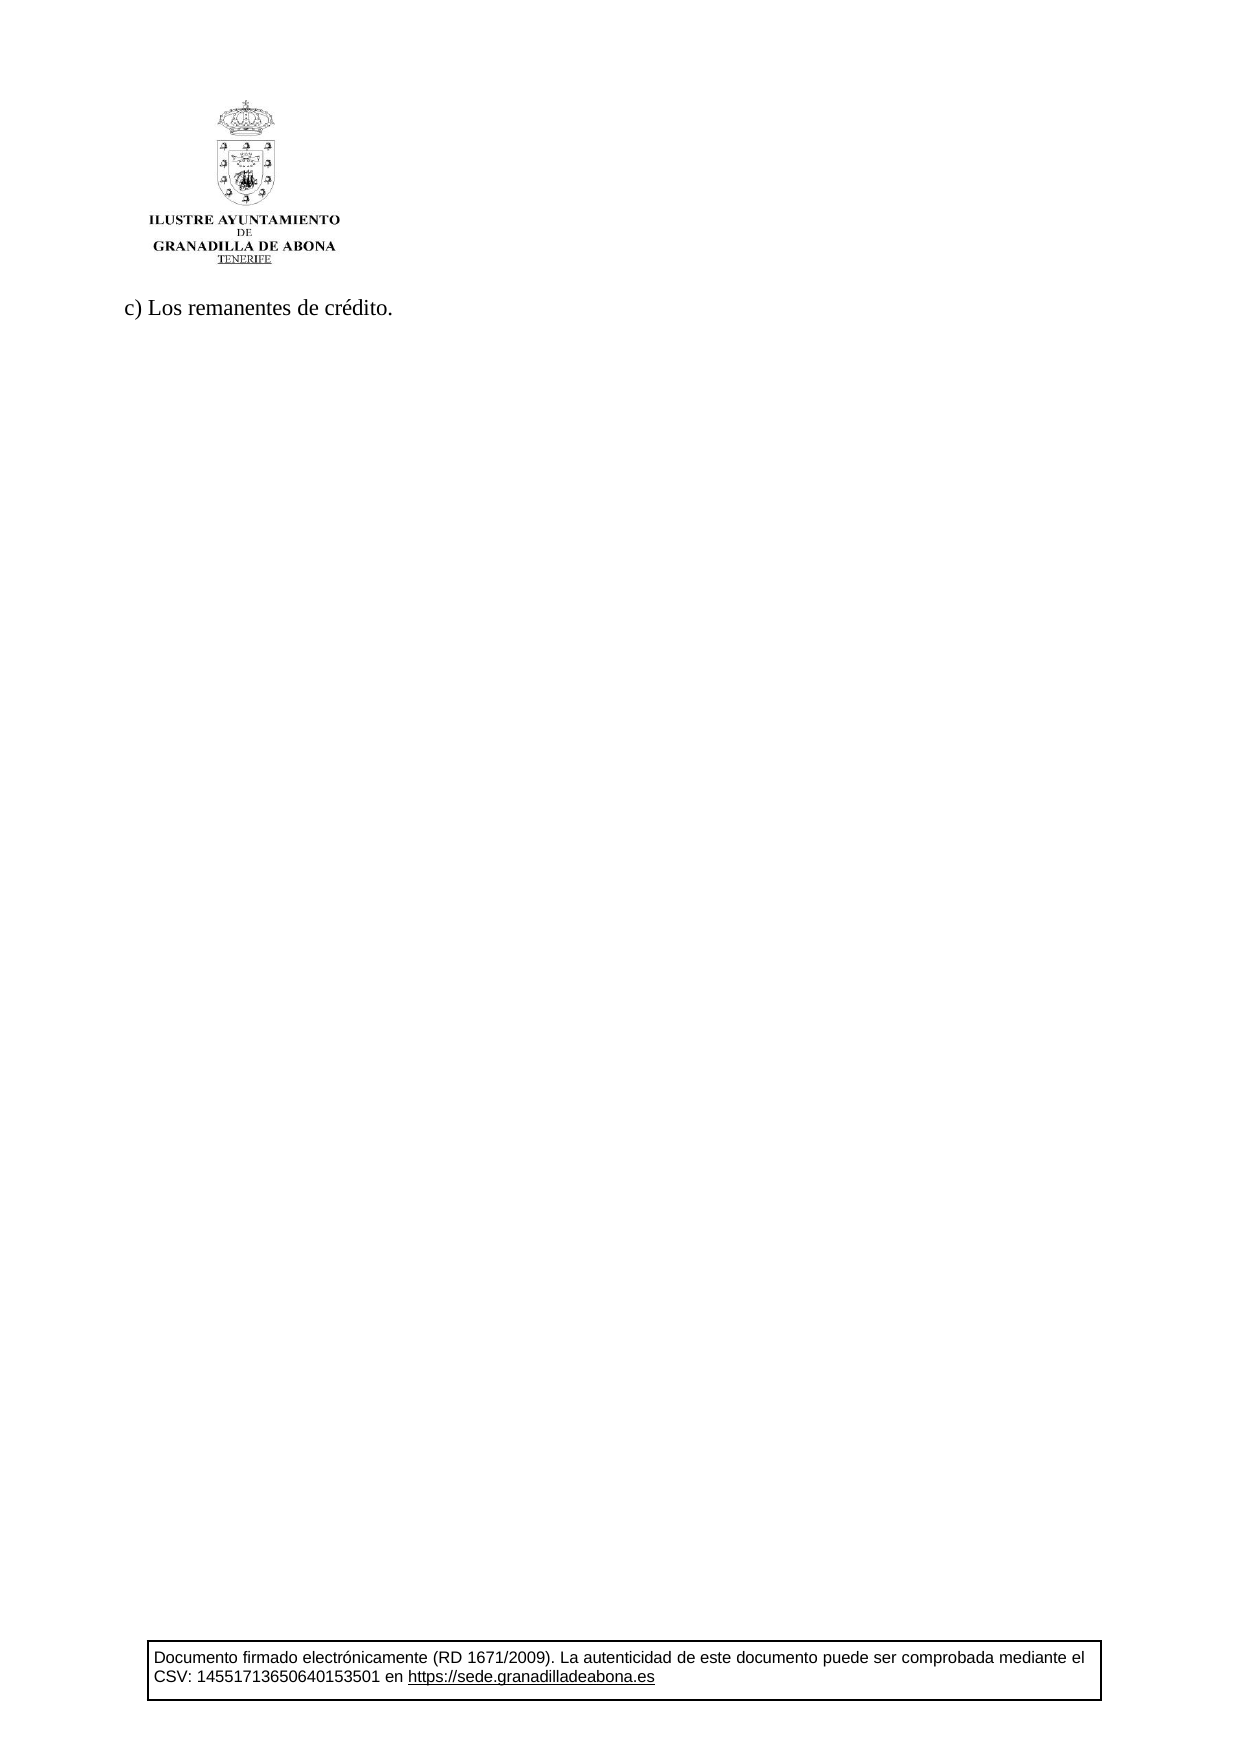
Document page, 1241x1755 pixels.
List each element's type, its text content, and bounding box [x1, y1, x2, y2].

list Los remanentes de crédito. [124, 294, 1116, 320]
